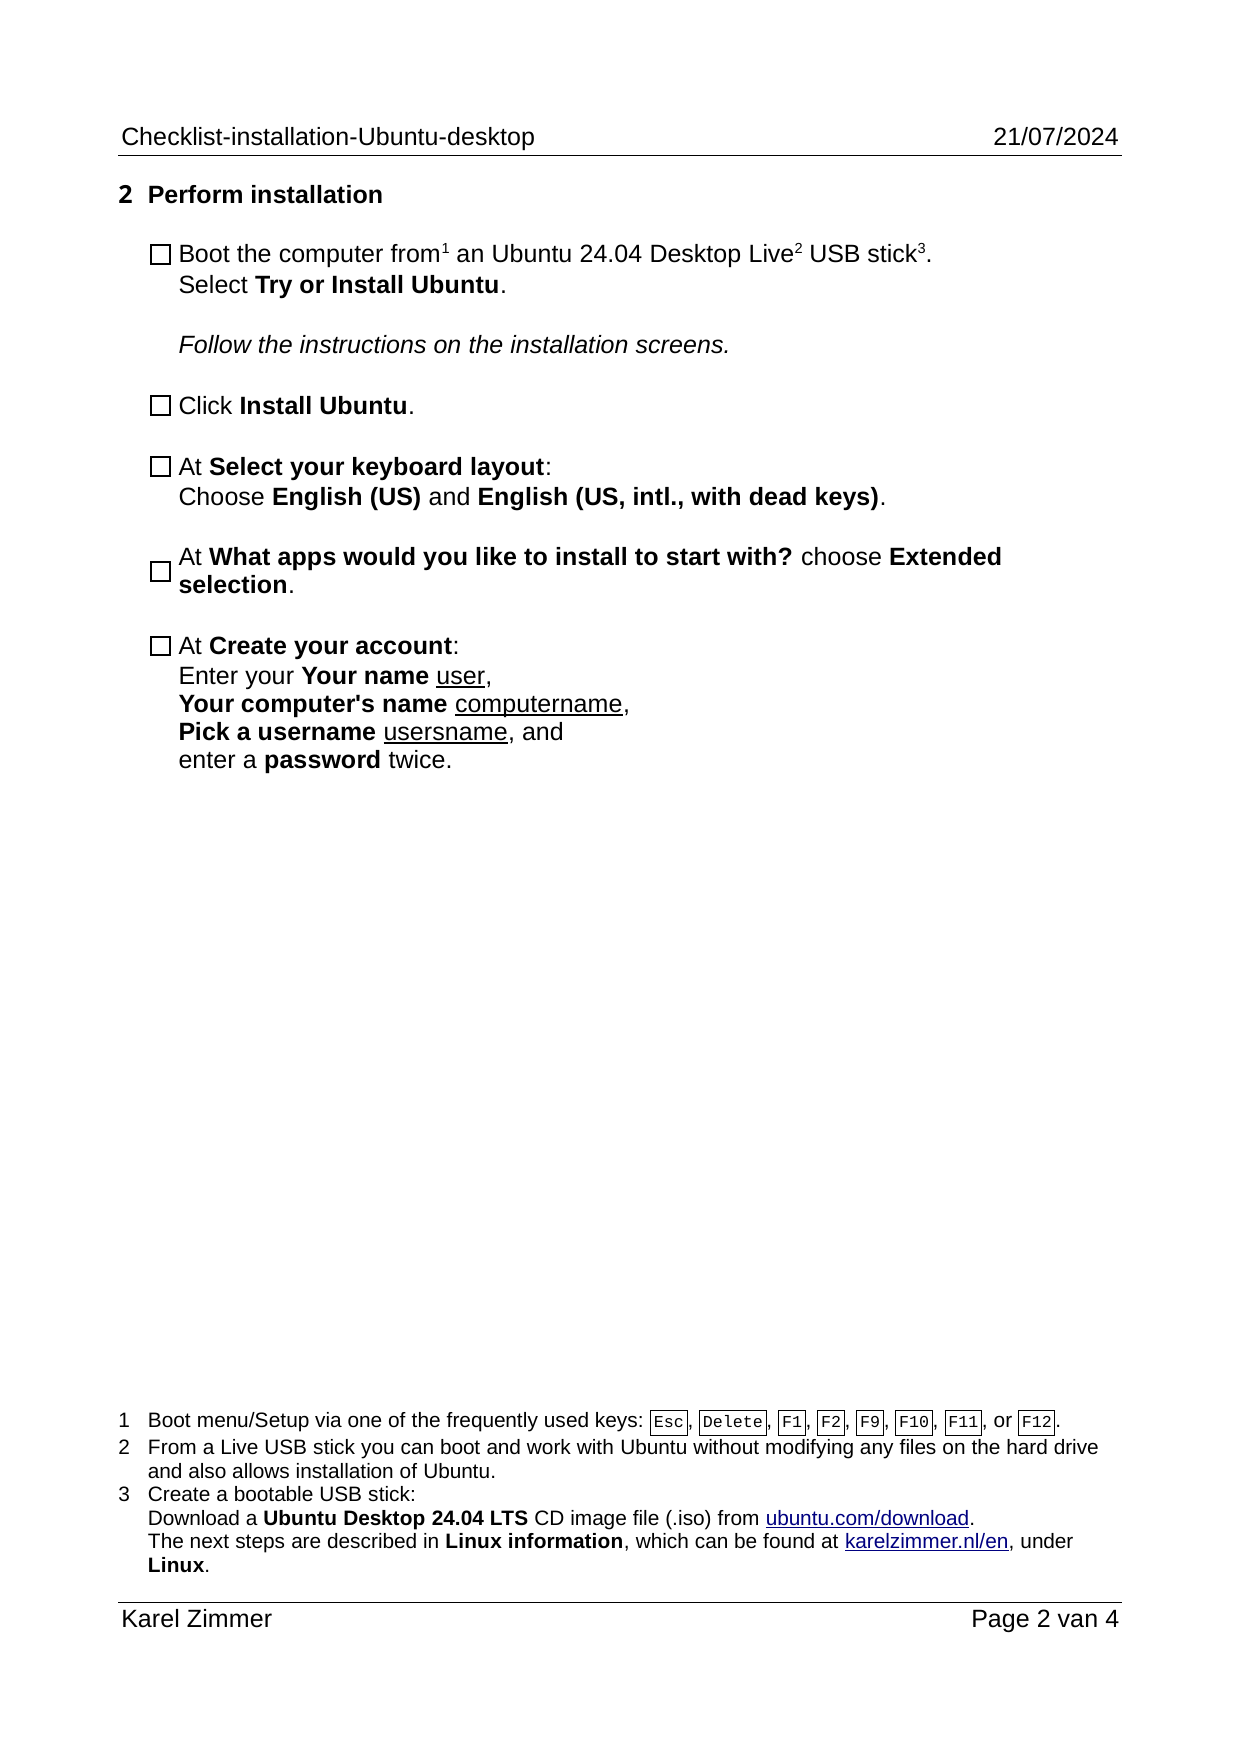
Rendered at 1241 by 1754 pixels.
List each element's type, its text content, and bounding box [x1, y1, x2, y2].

table_cell [118, 512, 142, 542]
table_cell [177, 300, 1122, 330]
table_cell [118, 269, 142, 300]
table_cell [118, 482, 142, 512]
table_cell [177, 360, 1122, 391]
table_cell [118, 451, 142, 482]
table_cell [142, 300, 177, 330]
table_header Boot the computer from an Ubuntu 24.04 Desktop Live USB stick. [177, 239, 1122, 269]
table_cell [177, 512, 1122, 542]
table_cell [142, 421, 177, 451]
table_cell Click Install Ubuntu. [177, 391, 1122, 421]
table_cell [142, 631, 177, 661]
table_cell [118, 661, 142, 776]
table_cell Select Try or Install Ubuntu. [177, 269, 1122, 300]
table_header [118, 239, 142, 269]
table_cell [118, 391, 142, 421]
table_cell [142, 391, 177, 421]
table_cell [118, 421, 142, 451]
table_cell Enter your Your name USER, Your computer's name computername, Pick a username USERsname, and enter a password twice. [177, 661, 1122, 776]
table_cell [142, 601, 177, 631]
table_cell [142, 482, 177, 512]
table_cell Follow the instructions on the installation screens. [177, 330, 1122, 360]
table_cell At What apps would you like to install to start with? choose Extended selection. [177, 542, 1122, 601]
table_cell [142, 330, 177, 360]
table_cell [142, 512, 177, 542]
table_cell At Select your keyboard layout: [177, 451, 1122, 482]
table_cell [142, 661, 177, 776]
table_cell [142, 360, 177, 391]
table_cell [177, 421, 1122, 451]
table_cell [118, 631, 142, 661]
table_cell At Create your account: [177, 631, 1122, 661]
table_cell [118, 542, 142, 601]
table_cell [177, 601, 1122, 631]
table_cell [118, 601, 142, 631]
table_header [142, 239, 177, 269]
table_cell [142, 542, 177, 601]
list Perform installation [118, 177, 1122, 211]
table_cell [118, 360, 142, 391]
table_cell [142, 269, 177, 300]
table_cell [142, 451, 177, 482]
table_cell [118, 300, 142, 330]
table_cell Choose English (US) and English (US, intl., with dead keys). [177, 482, 1122, 512]
table_cell [118, 330, 142, 360]
